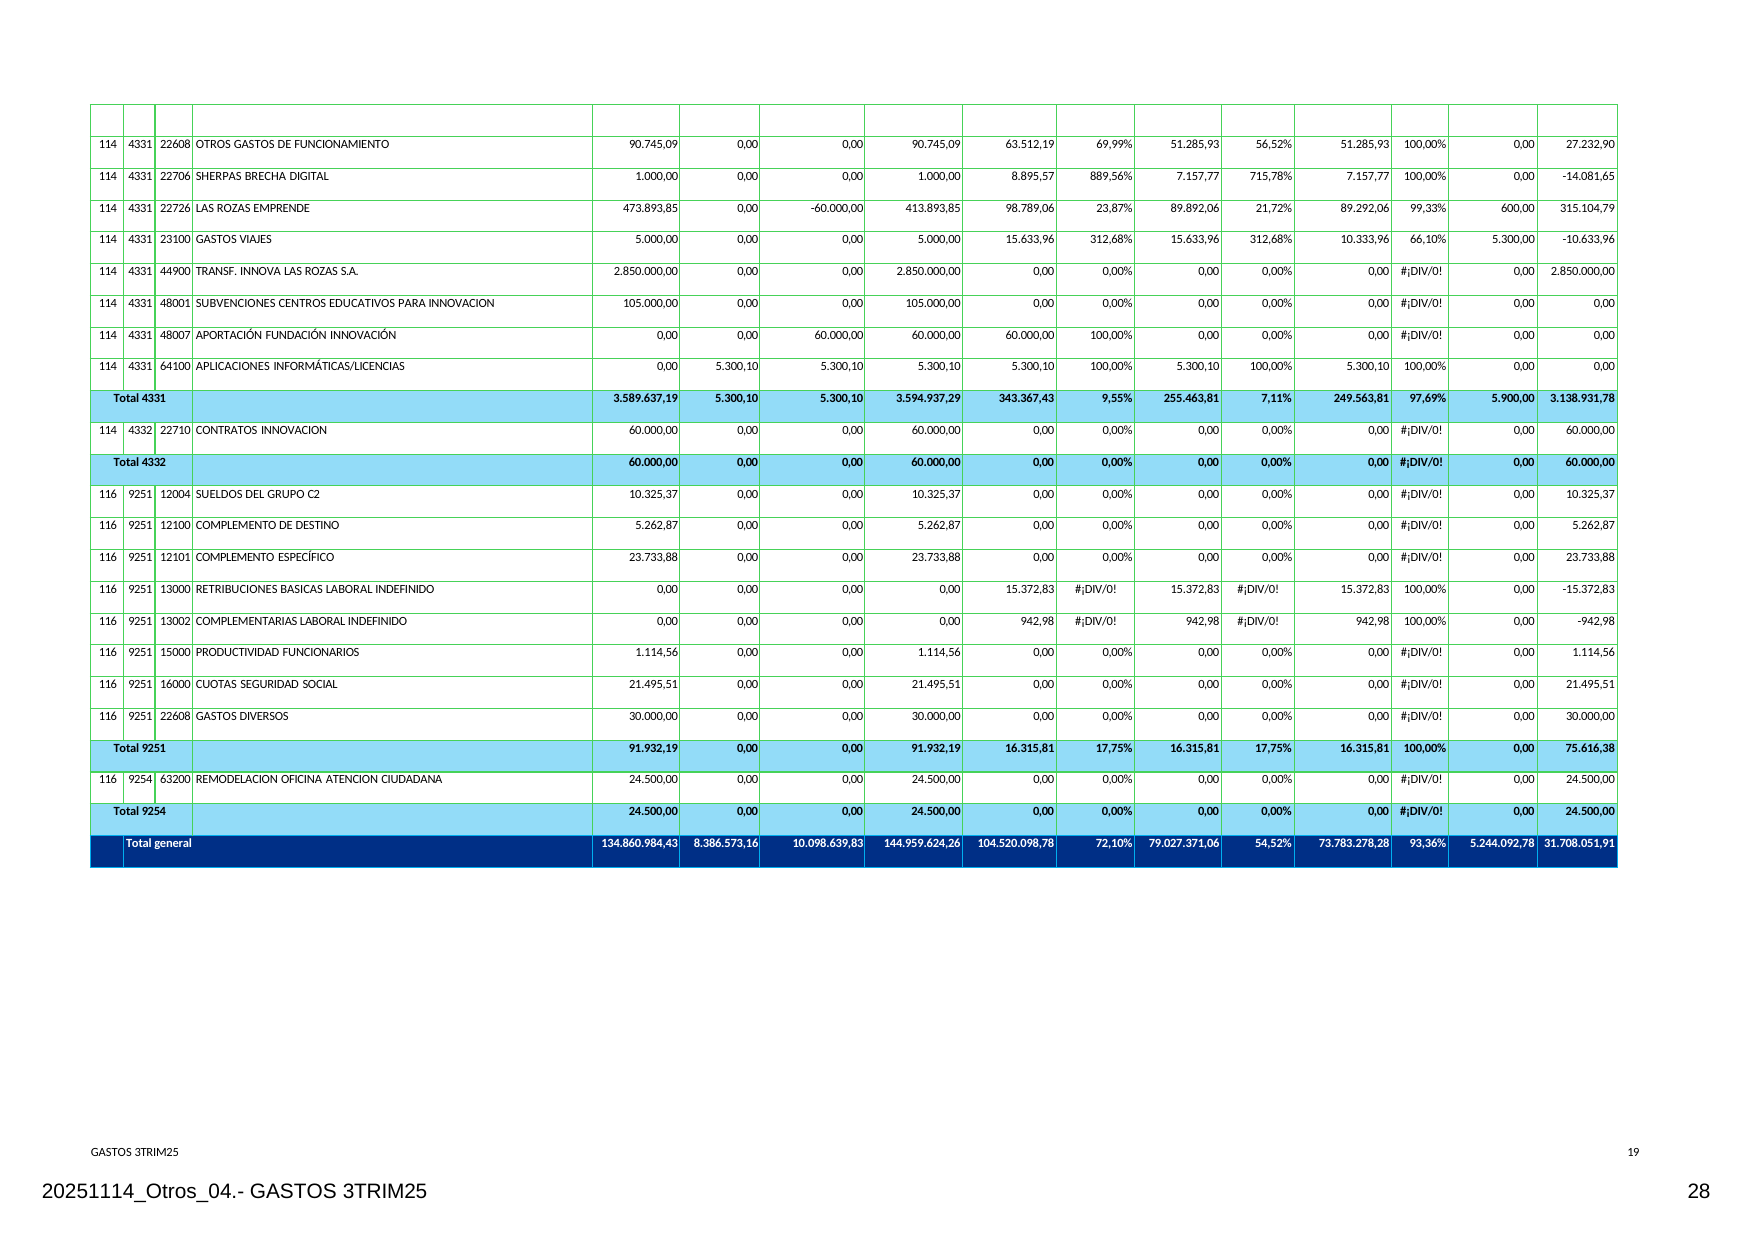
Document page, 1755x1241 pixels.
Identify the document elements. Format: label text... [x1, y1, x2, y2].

table_cell 12101 [156, 550, 192, 581]
table_cell 48007 [156, 328, 192, 358]
table_cell 0,00% [1057, 550, 1134, 581]
table_cell 63200 [156, 773, 192, 803]
table_cell 91.932,19 [593, 741, 679, 771]
table_cell 9251 [124, 550, 154, 581]
table_cell 0,00 [680, 741, 759, 771]
table_cell 0,00% [1222, 423, 1294, 454]
table_cell 0,00 [865, 614, 962, 644]
table_cell 97,69% [1392, 391, 1448, 422]
table_cell #¡DIV/0! [1392, 264, 1448, 295]
table_cell 0,00 [1449, 550, 1537, 581]
table_cell GASTOS VIAJES [193, 232, 592, 263]
table_cell 9251 [124, 677, 154, 708]
table_cell 0,00 [680, 201, 759, 231]
table_cell 0,00 [760, 582, 864, 613]
table_cell 0,00 [963, 804, 1056, 835]
table_cell 9251 [124, 645, 154, 676]
table_cell 889,56% [1057, 169, 1134, 199]
table_cell 0,00 [1295, 296, 1391, 327]
table_cell Total 9254 [91, 804, 192, 835]
table_cell 942,98 [1295, 614, 1391, 644]
table_cell 48001 [156, 296, 192, 327]
table_cell 23.733,88 [865, 550, 962, 581]
table_cell -942,98 [1538, 614, 1617, 644]
table_cell 21.495,51 [593, 677, 679, 708]
table_cell 0,00 [593, 328, 679, 358]
table_cell 22710 [156, 423, 192, 454]
table_cell 0,00 [1295, 328, 1391, 358]
table_cell 4331 [124, 169, 154, 199]
table_cell 21.495,51 [1538, 677, 1617, 708]
table_cell TRANSF. INNOVA LAS ROZAS S.A. [193, 264, 592, 295]
table_cell 24.500,00 [1538, 773, 1617, 803]
table_cell [593, 105, 679, 136]
table_cell [124, 105, 154, 136]
table_cell [680, 105, 759, 136]
table_cell 0,00% [1057, 486, 1134, 517]
table_cell 116 [91, 677, 123, 708]
table_cell 0,00 [1135, 423, 1221, 454]
table_cell 23,87% [1057, 201, 1134, 231]
table_cell #¡DIV/0! [1392, 423, 1448, 454]
table_cell #¡DIV/0! [1392, 455, 1448, 485]
table_cell 4331 [124, 328, 154, 358]
table_cell [193, 455, 592, 485]
table_cell 0,00 [1295, 486, 1391, 517]
table_cell 24.500,00 [865, 773, 962, 803]
table_cell 0,00 [1135, 550, 1221, 581]
table_cell 13000 [156, 582, 192, 613]
table_cell 60.000,00 [865, 328, 962, 358]
table_cell 0,00 [680, 518, 759, 549]
table_cell 5.244.092,78 [1449, 836, 1537, 867]
table_cell 0,00 [760, 614, 864, 644]
table_cell 0,00 [680, 709, 759, 740]
table_cell 7,11% [1222, 391, 1294, 422]
table_cell [963, 105, 1056, 136]
table_cell 9251 [124, 709, 154, 740]
table_cell 1.114,56 [865, 645, 962, 676]
table_cell #¡DIV/0! [1057, 614, 1134, 644]
table_cell 715,78% [1222, 169, 1294, 199]
table_cell LAS ROZAS EMPRENDE [193, 201, 592, 231]
table_cell 0,00 [963, 550, 1056, 581]
table_cell 0,00 [1135, 645, 1221, 676]
table_cell 413.893,85 [865, 201, 962, 231]
table_cell 0,00 [1449, 804, 1537, 835]
table_cell 0,00 [963, 773, 1056, 803]
table_cell 17,75% [1222, 741, 1294, 771]
table_cell 15.633,96 [1135, 232, 1221, 263]
table_cell 0,00 [963, 518, 1056, 549]
table_cell 12004 [156, 486, 192, 517]
table_cell 5.300,10 [1135, 359, 1221, 390]
table_cell 30.000,00 [865, 709, 962, 740]
table_cell 60.000,00 [1538, 423, 1617, 454]
table_cell 13002 [156, 614, 192, 644]
table_cell 100,00% [1392, 614, 1448, 644]
table_cell 0,00 [1449, 455, 1537, 485]
table_cell 1.000,00 [593, 169, 679, 199]
table_cell [193, 804, 592, 835]
table_cell 116 [91, 709, 123, 740]
table_cell 8.895,57 [963, 169, 1056, 199]
table_cell 104.520.098,78 [963, 836, 1056, 867]
table_cell 0,00 [760, 677, 864, 708]
table_cell APORTACIÓN FUNDACIÓN INNOVACIÓN [193, 328, 592, 358]
table_cell 100,00% [1057, 359, 1134, 390]
table_cell 0,00 [1449, 169, 1537, 199]
table_cell 100,00% [1392, 359, 1448, 390]
table_cell 0,00 [963, 423, 1056, 454]
table_cell 0,00 [760, 741, 864, 771]
table_cell 116 [91, 645, 123, 676]
table_cell 64100 [156, 359, 192, 390]
table_cell #¡DIV/0! [1392, 296, 1448, 327]
table_cell 0,00 [963, 296, 1056, 327]
table_cell 93,36% [1392, 836, 1448, 867]
table_cell 100,00% [1392, 137, 1448, 168]
table_cell -15.372,83 [1538, 582, 1617, 613]
table_cell 0,00% [1057, 709, 1134, 740]
table_cell 114 [91, 137, 123, 168]
table_cell 0,00% [1222, 804, 1294, 835]
table_cell 72,10% [1057, 836, 1134, 867]
table_cell 5.300,00 [1449, 232, 1537, 263]
table_cell 0,00 [1449, 741, 1537, 771]
table_cell REMODELACION OFICINA ATENCION CIUDADANA [193, 773, 592, 803]
table_cell 22706 [156, 169, 192, 199]
table_cell 114 [91, 423, 123, 454]
table_cell 0,00% [1057, 773, 1134, 803]
table_cell [91, 836, 123, 867]
table_cell 0,00 [680, 169, 759, 199]
table_cell 90.745,09 [593, 137, 679, 168]
table_cell 5.900,00 [1449, 391, 1537, 422]
table_cell 0,00 [680, 455, 759, 485]
table_cell 473.893,85 [593, 201, 679, 231]
table_cell 0,00 [963, 677, 1056, 708]
table_cell 60.000,00 [593, 423, 679, 454]
table_cell 0,00 [680, 264, 759, 295]
table_cell 75.616,38 [1538, 741, 1617, 771]
table_cell 100,00% [1392, 169, 1448, 199]
table_cell 0,00 [1135, 486, 1221, 517]
table_cell [1295, 105, 1391, 136]
table_cell 0,00 [1449, 773, 1537, 803]
table_cell 0,00 [1295, 423, 1391, 454]
table_cell 0,00 [1295, 264, 1391, 295]
table_cell SHERPAS BRECHA DIGITAL [193, 169, 592, 199]
table_cell 0,00% [1222, 296, 1294, 327]
table_cell #¡DIV/0! [1392, 518, 1448, 549]
table_cell 0,00 [1135, 296, 1221, 327]
table_cell [1057, 105, 1134, 136]
table_cell 0,00 [1449, 677, 1537, 708]
table_cell 315.104,79 [1538, 201, 1617, 231]
table_cell 116 [91, 486, 123, 517]
table_cell 9251 [124, 518, 154, 549]
table_cell Total 4331 [91, 391, 192, 422]
table_cell 0,00% [1057, 677, 1134, 708]
table_cell Total 4332 [91, 455, 192, 485]
table_cell 0,00 [1295, 455, 1391, 485]
table_cell 0,00 [760, 296, 864, 327]
table_cell 0,00 [1135, 264, 1221, 295]
table_cell 5.300,10 [760, 359, 864, 390]
table_cell 10.325,37 [865, 486, 962, 517]
table_cell #¡DIV/0! [1057, 582, 1134, 613]
table_cell 0,00 [1449, 582, 1537, 613]
table_cell 0,00 [760, 169, 864, 199]
table_cell APLICACIONES INFORMÁTICAS/LICENCIAS [193, 359, 592, 390]
table_cell -60.000,00 [760, 201, 864, 231]
table_cell 114 [91, 264, 123, 295]
table_cell 69,99% [1057, 137, 1134, 168]
table_cell 0,00 [1135, 677, 1221, 708]
table_cell 24.500,00 [1538, 804, 1617, 835]
table_cell 0,00 [1135, 455, 1221, 485]
table_cell #¡DIV/0! [1222, 614, 1294, 644]
table_cell 23100 [156, 232, 192, 263]
table_cell COMPLEMENTO DE DESTINO [193, 518, 592, 549]
table_cell [1135, 105, 1221, 136]
table_cell 134.860.984,43 [593, 836, 679, 867]
table_cell 1.000,00 [865, 169, 962, 199]
table_cell 0,00% [1222, 328, 1294, 358]
table_cell 24.500,00 [593, 773, 679, 803]
table_cell 0,00 [1449, 359, 1537, 390]
table_cell 1.114,56 [1538, 645, 1617, 676]
table_cell #¡DIV/0! [1392, 486, 1448, 517]
table_cell COMPLEMENTARIAS LABORAL INDEFINIDO [193, 614, 592, 644]
table_cell 0,00 [963, 264, 1056, 295]
table_cell [1222, 105, 1294, 136]
table_cell 0,00 [680, 486, 759, 517]
table_cell 5.300,10 [1295, 359, 1391, 390]
table_cell 0,00 [760, 709, 864, 740]
table_cell 4331 [124, 296, 154, 327]
table_cell 0,00 [1449, 296, 1537, 327]
table_cell 114 [92, 202, 122, 230]
table_cell 114 [91, 359, 123, 390]
table_cell 0,00 [1449, 645, 1537, 676]
table_cell SUELDOS DEL GRUPO C2 [193, 486, 592, 517]
table_cell 0,00 [1295, 645, 1391, 676]
table_cell CUOTAS SEGURIDAD SOCIAL [193, 677, 592, 708]
table_cell 63.512,19 [963, 137, 1056, 168]
table_cell 31.708.051,91 [1538, 836, 1617, 867]
table_cell 0,00% [1222, 677, 1294, 708]
table_cell 4331 [124, 232, 154, 263]
table_cell 16.315,81 [1135, 741, 1221, 771]
table_cell 5.300,10 [680, 359, 759, 390]
table_cell [1538, 105, 1617, 136]
table_cell 60.000,00 [865, 455, 962, 485]
table_cell 89.292,06 [1295, 201, 1391, 231]
table_cell 0,00 [1295, 804, 1391, 835]
table_cell 7.157,77 [1295, 169, 1391, 199]
table_cell 0,00% [1057, 296, 1134, 327]
table_cell 5.300,10 [760, 391, 864, 422]
table_cell 0,00% [1057, 518, 1134, 549]
table_cell 0,00 [963, 709, 1056, 740]
table_cell 0,00 [760, 645, 864, 676]
table_cell 0,00% [1057, 804, 1134, 835]
table_cell 100,00% [1057, 328, 1134, 358]
table_cell 5.300,10 [865, 359, 962, 390]
table_cell 5.262,87 [593, 518, 679, 549]
table_cell 0,00 [760, 773, 864, 803]
table_cell 60.000,00 [1538, 455, 1617, 485]
table_cell CONTRATOS INNOVACION [193, 423, 592, 454]
table_cell 0,00 [680, 614, 759, 644]
table_cell 4331 [124, 137, 154, 168]
table_cell 116 [91, 614, 123, 644]
table_cell 79.027.371,06 [1135, 836, 1221, 867]
table_cell 15.372,83 [1295, 582, 1391, 613]
table_cell 114 [91, 328, 123, 358]
table_cell 0,00 [1295, 550, 1391, 581]
table_cell OTROS GASTOS DE FUNCIONAMIENTO [193, 137, 592, 168]
table_cell Total general [124, 836, 592, 867]
table_cell Total 9251 [91, 741, 192, 771]
table_cell 0,00 [680, 296, 759, 327]
table_cell 9251 [124, 486, 154, 517]
table_cell 3.594.937,29 [865, 391, 962, 422]
table_cell 0,00 [680, 550, 759, 581]
table_cell #¡DIV/0! [1392, 773, 1448, 803]
table_cell 4331 [124, 201, 154, 231]
table_cell 0,00 [593, 582, 679, 613]
table_cell 0,00 [680, 423, 759, 454]
table_cell 116 [91, 582, 123, 613]
table_cell 0,00 [1449, 486, 1537, 517]
table_cell 2.850.000,00 [865, 264, 962, 295]
table_cell 9254 [124, 773, 154, 803]
table_cell #¡DIV/0! [1392, 804, 1448, 835]
table_cell 116 [91, 773, 123, 803]
table_cell [865, 105, 962, 136]
table_cell 312,68% [1057, 232, 1134, 263]
table_cell 60.000,00 [593, 455, 679, 485]
table_cell 255.463,81 [1135, 391, 1221, 422]
table_cell 5.262,87 [1538, 518, 1617, 549]
table_cell 0,00 [963, 455, 1056, 485]
table_cell 0,00 [760, 518, 864, 549]
table_cell 0,00 [593, 614, 679, 644]
table_cell 105.000,00 [593, 296, 679, 327]
table_cell 54,52% [1222, 836, 1294, 867]
table_cell 0,00 [1135, 804, 1221, 835]
table_cell 0,00% [1222, 518, 1294, 549]
table_cell 0,00 [1449, 518, 1537, 549]
table_cell 0,00% [1222, 264, 1294, 295]
table_cell 144.959.624,26 [865, 836, 962, 867]
table_cell 0,00 [680, 137, 759, 168]
table_cell 0,00 [760, 804, 864, 835]
table_cell 0,00 [1449, 264, 1537, 295]
table_cell 2.850.000,00 [1538, 264, 1617, 295]
table_cell 16.315,81 [963, 741, 1056, 771]
table_cell 66,10% [1392, 232, 1448, 263]
table_cell 5.300,10 [963, 359, 1056, 390]
table_cell 100,00% [1392, 582, 1448, 613]
table_cell 23.733,88 [1538, 550, 1617, 581]
table_cell 0,00 [760, 137, 864, 168]
table_cell 21,72% [1222, 201, 1294, 231]
table_cell 23.733,88 [593, 550, 679, 581]
table_cell 3.138.931,78 [1538, 391, 1617, 422]
table_cell 942,98 [1135, 614, 1221, 644]
table_cell 0,00 [680, 804, 759, 835]
table_cell 0,00% [1222, 709, 1294, 740]
table_cell 0,00 [680, 677, 759, 708]
table_cell 100,00% [1222, 359, 1294, 390]
table_cell 0,00 [1449, 614, 1537, 644]
table_cell 15.372,83 [963, 582, 1056, 613]
table_cell 0,00% [1057, 264, 1134, 295]
table_cell 0,00 [1449, 328, 1537, 358]
table_cell 116 [91, 518, 123, 549]
table_cell 22726 [156, 201, 192, 231]
table_cell 17,75% [1057, 741, 1134, 771]
table_cell 27.232,90 [1538, 137, 1617, 168]
table_cell [1449, 105, 1537, 136]
table_cell 60.000,00 [760, 328, 864, 358]
table_cell 0,00% [1222, 486, 1294, 517]
table_cell -10.633,96 [1538, 232, 1617, 263]
table_cell 10.325,37 [1538, 486, 1617, 517]
table_cell 0,00 [1135, 328, 1221, 358]
table_cell #¡DIV/0! [1392, 677, 1448, 708]
table_cell 0,00 [760, 232, 864, 263]
table_cell 10.333,96 [1295, 232, 1391, 263]
table_cell 7.157,77 [1135, 169, 1221, 199]
table_cell 89.892,06 [1135, 201, 1221, 231]
table_cell 114 [91, 296, 123, 327]
table_cell 60.000,00 [963, 328, 1056, 358]
table_cell RETRIBUCIONES BASICAS LABORAL INDEFINIDO [193, 582, 592, 613]
table_cell [193, 391, 592, 422]
table_cell 0,00 [680, 232, 759, 263]
table_cell 22608 [156, 709, 192, 740]
table_cell 0,00 [680, 582, 759, 613]
table_cell 0,00% [1222, 550, 1294, 581]
table_cell 60.000,00 [865, 423, 962, 454]
table_cell #¡DIV/0! [1222, 582, 1294, 613]
table_cell 0,00 [1449, 423, 1537, 454]
table_cell 0,00 [1449, 137, 1537, 168]
table_cell [193, 105, 592, 136]
table_cell 4331 [124, 264, 154, 295]
table_cell 0,00 [1538, 296, 1617, 327]
table_cell 3.589.637,19 [593, 391, 679, 422]
table_cell 5.000,00 [865, 232, 962, 263]
table_cell 5.300,10 [680, 391, 759, 422]
table_cell 0,00 [1135, 773, 1221, 803]
table_cell 0,00 [760, 455, 864, 485]
table_cell 0,00 [1135, 709, 1221, 740]
table_cell 4332 [124, 423, 154, 454]
table_cell 0,00 [1538, 328, 1617, 358]
table_cell 30.000,00 [1538, 709, 1617, 740]
table_cell 0,00 [1135, 518, 1221, 549]
table_cell 0,00 [760, 550, 864, 581]
table_cell 114 [91, 169, 123, 199]
table_cell 0,00 [680, 328, 759, 358]
table_cell 0,00 [1449, 709, 1537, 740]
table_cell 0,00% [1057, 645, 1134, 676]
table_cell 312,68% [1222, 232, 1294, 263]
table_cell 22608 [156, 137, 192, 168]
table_cell 114 [91, 232, 123, 263]
table_cell 90.745,09 [865, 137, 962, 168]
table_cell #¡DIV/0! [1392, 709, 1448, 740]
table_cell 0,00 [1295, 773, 1391, 803]
table_cell 73.783.278,28 [1295, 836, 1391, 867]
table_cell 2.850.000,00 [593, 264, 679, 295]
table_cell 0,00 [963, 645, 1056, 676]
table_cell 249.563,81 [1295, 391, 1391, 422]
table_cell 942,98 [963, 614, 1056, 644]
table_cell 51.285,93 [1295, 137, 1391, 168]
table_cell 0,00 [1295, 677, 1391, 708]
table_cell 16.315,81 [1295, 741, 1391, 771]
table_cell 0,00% [1057, 455, 1134, 485]
table_cell 105.000,00 [865, 296, 962, 327]
table_cell 0,00% [1222, 773, 1294, 803]
table_cell 0,00 [760, 423, 864, 454]
table_cell 0,00 [593, 359, 679, 390]
table_cell COMPLEMENTO ESPECÍFICO [193, 550, 592, 581]
table_cell 9,55% [1057, 391, 1134, 422]
table_cell 1.114,56 [593, 645, 679, 676]
table_cell 9251 [124, 582, 154, 613]
table_cell 600,00 [1449, 201, 1537, 231]
table_cell 0,00 [760, 486, 864, 517]
table_cell 24.500,00 [593, 804, 679, 835]
table_cell -14.081,65 [1538, 169, 1617, 199]
table_cell 56,52% [1222, 137, 1294, 168]
table_cell [156, 105, 192, 136]
table_cell 5.000,00 [593, 232, 679, 263]
table_cell 116 [91, 550, 123, 581]
table_cell 0,00 [1295, 518, 1391, 549]
table_cell 10.098.639,83 [760, 836, 864, 867]
table_cell 0,00 [760, 264, 864, 295]
table_cell 24.500,00 [865, 804, 962, 835]
table_cell SUBVENCIONES CENTROS EDUCATIVOS PARA INNOVACION [193, 296, 592, 327]
table_cell 343.367,43 [963, 391, 1056, 422]
table_cell 0,00 [963, 486, 1056, 517]
table_cell 15.633,96 [963, 232, 1056, 263]
table_cell 99,33% [1392, 201, 1448, 231]
table_cell 0,00 [1538, 359, 1617, 390]
table_cell 0,00% [1222, 645, 1294, 676]
table_cell 51.285,93 [1135, 137, 1221, 168]
table_cell #¡DIV/0! [1392, 328, 1448, 358]
table_cell [760, 105, 864, 136]
table_cell GASTOS DIVERSOS [193, 709, 592, 740]
table_cell 0,00% [1222, 455, 1294, 485]
table_cell 9251 [124, 614, 154, 644]
table_cell 91.932,19 [865, 741, 962, 771]
table_cell 5.262,87 [865, 518, 962, 549]
table_cell 100,00% [1392, 741, 1448, 771]
table_cell 98.789,06 [963, 201, 1056, 231]
table_cell #¡DIV/0! [1392, 550, 1448, 581]
table_cell 21.495,51 [865, 677, 962, 708]
table_cell 12100 [156, 518, 192, 549]
table_cell 0,00 [865, 582, 962, 613]
table_cell 0,00 [680, 645, 759, 676]
table_cell 0,00% [1057, 423, 1134, 454]
table_cell [193, 741, 592, 771]
table_cell 0,00 [1295, 709, 1391, 740]
table_cell [1392, 105, 1448, 136]
table_cell 4331 [124, 359, 154, 390]
table_cell [91, 105, 123, 136]
table_cell PRODUCTIVIDAD FUNCIONARIOS [193, 645, 592, 676]
table_cell 15000 [156, 645, 192, 676]
table_cell 15.372,83 [1135, 582, 1221, 613]
table_cell 44900 [156, 264, 192, 295]
table_cell 10.325,37 [593, 486, 679, 517]
table_cell 30.000,00 [593, 709, 679, 740]
table_cell 8.386.573,16 [680, 836, 759, 867]
table_cell #¡DIV/0! [1392, 645, 1448, 676]
table_cell 0,00 [680, 773, 759, 803]
table_cell 16000 [156, 677, 192, 708]
